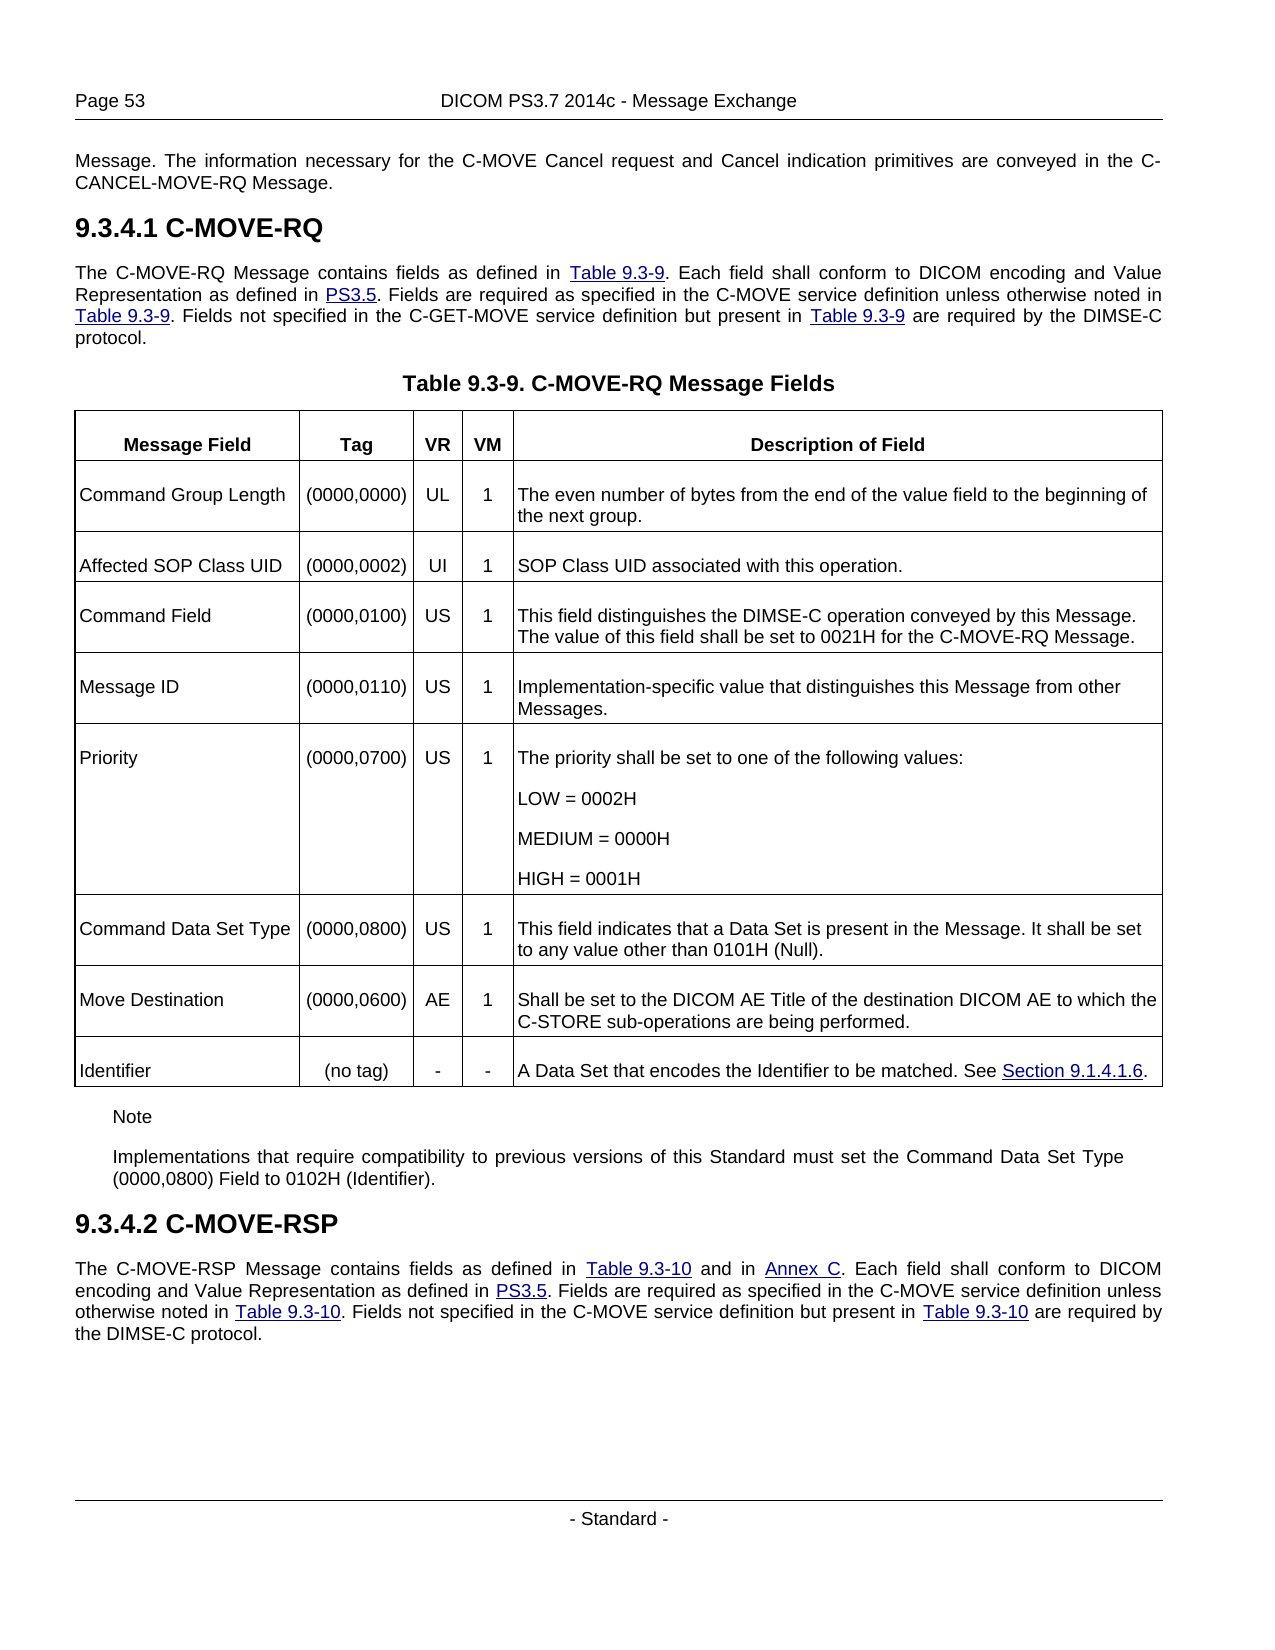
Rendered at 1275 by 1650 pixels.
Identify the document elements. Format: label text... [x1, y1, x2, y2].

table_cell 1 [463, 461, 513, 531]
table_cell - [414, 1037, 462, 1086]
table_cell Command Field [76, 582, 299, 652]
text The C-MOVE-RSP Message contains fields as defined in Table 9.3-10 and in Annex C. Each field shall conform to DICOM encoding and Value Representation as defined in PS3.5. Fields are required as specified in the C-MOVE service definition unless otherwise noted in Table 9.3-10. Fields not specified in the C-MOVE service definition but present in Table 9.3-10 are required by the DIMSE-C protocol. [75, 1258, 1162, 1344]
table_cell - [463, 1037, 513, 1086]
text Table 9.3-9. C-MOVE-RQ Message Fields [75, 371, 1162, 396]
table_cell US [414, 724, 462, 894]
table_cell The even number of bytes from the end of the value field to the beginning of the next group. [514, 461, 1162, 531]
table_cell Command Data Set Type [76, 895, 299, 965]
table_cell (0000,0700) [300, 724, 413, 894]
table_cell Shall be set to the DICOM AE Title of the destination DICOM AE to which the C-STORE sub-operations are being performed. [514, 966, 1162, 1036]
table_cell 1 [463, 532, 513, 581]
table_cell (0000,0110) [300, 653, 413, 723]
table_header VM [463, 411, 513, 460]
table_cell UL [414, 461, 462, 531]
table_cell Identifier [76, 1037, 299, 1086]
table_header Description of Field [514, 411, 1162, 460]
table_cell (0000,0002) [300, 532, 413, 581]
table_cell (0000,0100) [300, 582, 413, 652]
table_cell AE [414, 966, 462, 1036]
text 9.3.4.1 C-MOVE-RQ [75, 212, 1162, 243]
text The C-MOVE-RQ Message contains fields as defined in Table 9.3-9. Each field shall conform to DICOM encoding and Value Representation as defined in PS3.5. Fields are required as specified in the C-MOVE service definition unless otherwise noted in Table 9.3-9. Fields not specified in the C-GET-MOVE service definition but present in Table 9.3-9 are required by the DIMSE-C protocol. [75, 262, 1162, 348]
table_cell 1 [463, 582, 513, 652]
table_header Message Field [76, 411, 299, 460]
table_cell This field distinguishes the DIMSE‑C operation conveyed by this Message. The value of this field shall be set to 0021H for the C-MOVE-RQ Message. [514, 582, 1162, 652]
table_header VR [414, 411, 462, 460]
table_cell Move Destination [76, 966, 299, 1036]
table_cell A Data Set that encodes the Identifier to be matched. See Section 9.1.4.1.6. [514, 1037, 1162, 1086]
table_cell 1 [463, 724, 513, 894]
table_header Tag [300, 411, 413, 460]
table_cell US [414, 895, 462, 965]
table_cell 1 [463, 653, 513, 723]
table_cell Affected SOP Class UID [76, 532, 299, 581]
table_cell UI [414, 532, 462, 581]
text Note [112, 1106, 1125, 1127]
table_cell The priority shall be set to one of the following values: LOW = 0002H MEDIUM = 0000H HIGH = 0001H [514, 724, 1162, 894]
text Implementations that require compatibility to previous versions of this Standard must set the Command Data Set Type (0000,0800) Field to 0102H (Identifier). [112, 1146, 1125, 1189]
table_cell Message ID [76, 653, 299, 723]
table_cell (0000,0600) [300, 966, 413, 1036]
table_cell 1 [463, 895, 513, 965]
text 9.3.4.2 C-MOVE-RSP [75, 1208, 1162, 1239]
table_cell US [414, 653, 462, 723]
table_cell (0000,0800) [300, 895, 413, 965]
table_cell Implementation-specific value that distinguishes this Message from other Messages. [514, 653, 1162, 723]
table_cell Priority [76, 724, 299, 894]
table_cell SOP Class UID associated with this operation. [514, 532, 1162, 581]
text Message. The information necessary for the C-MOVE Cancel request and Cancel indication primitives are conveyed in the C-CANCEL-MOVE-RQ Message. [75, 150, 1162, 193]
table_cell Command Group Length [76, 461, 299, 531]
table_cell US [414, 582, 462, 652]
table_cell (no tag) [300, 1037, 413, 1086]
table_cell 1 [463, 966, 513, 1036]
table_cell (0000,0000) [300, 461, 413, 531]
table_cell This field indicates that a Data Set is present in the Message. It shall be set to any value other than 0101H (Null). [514, 895, 1162, 965]
